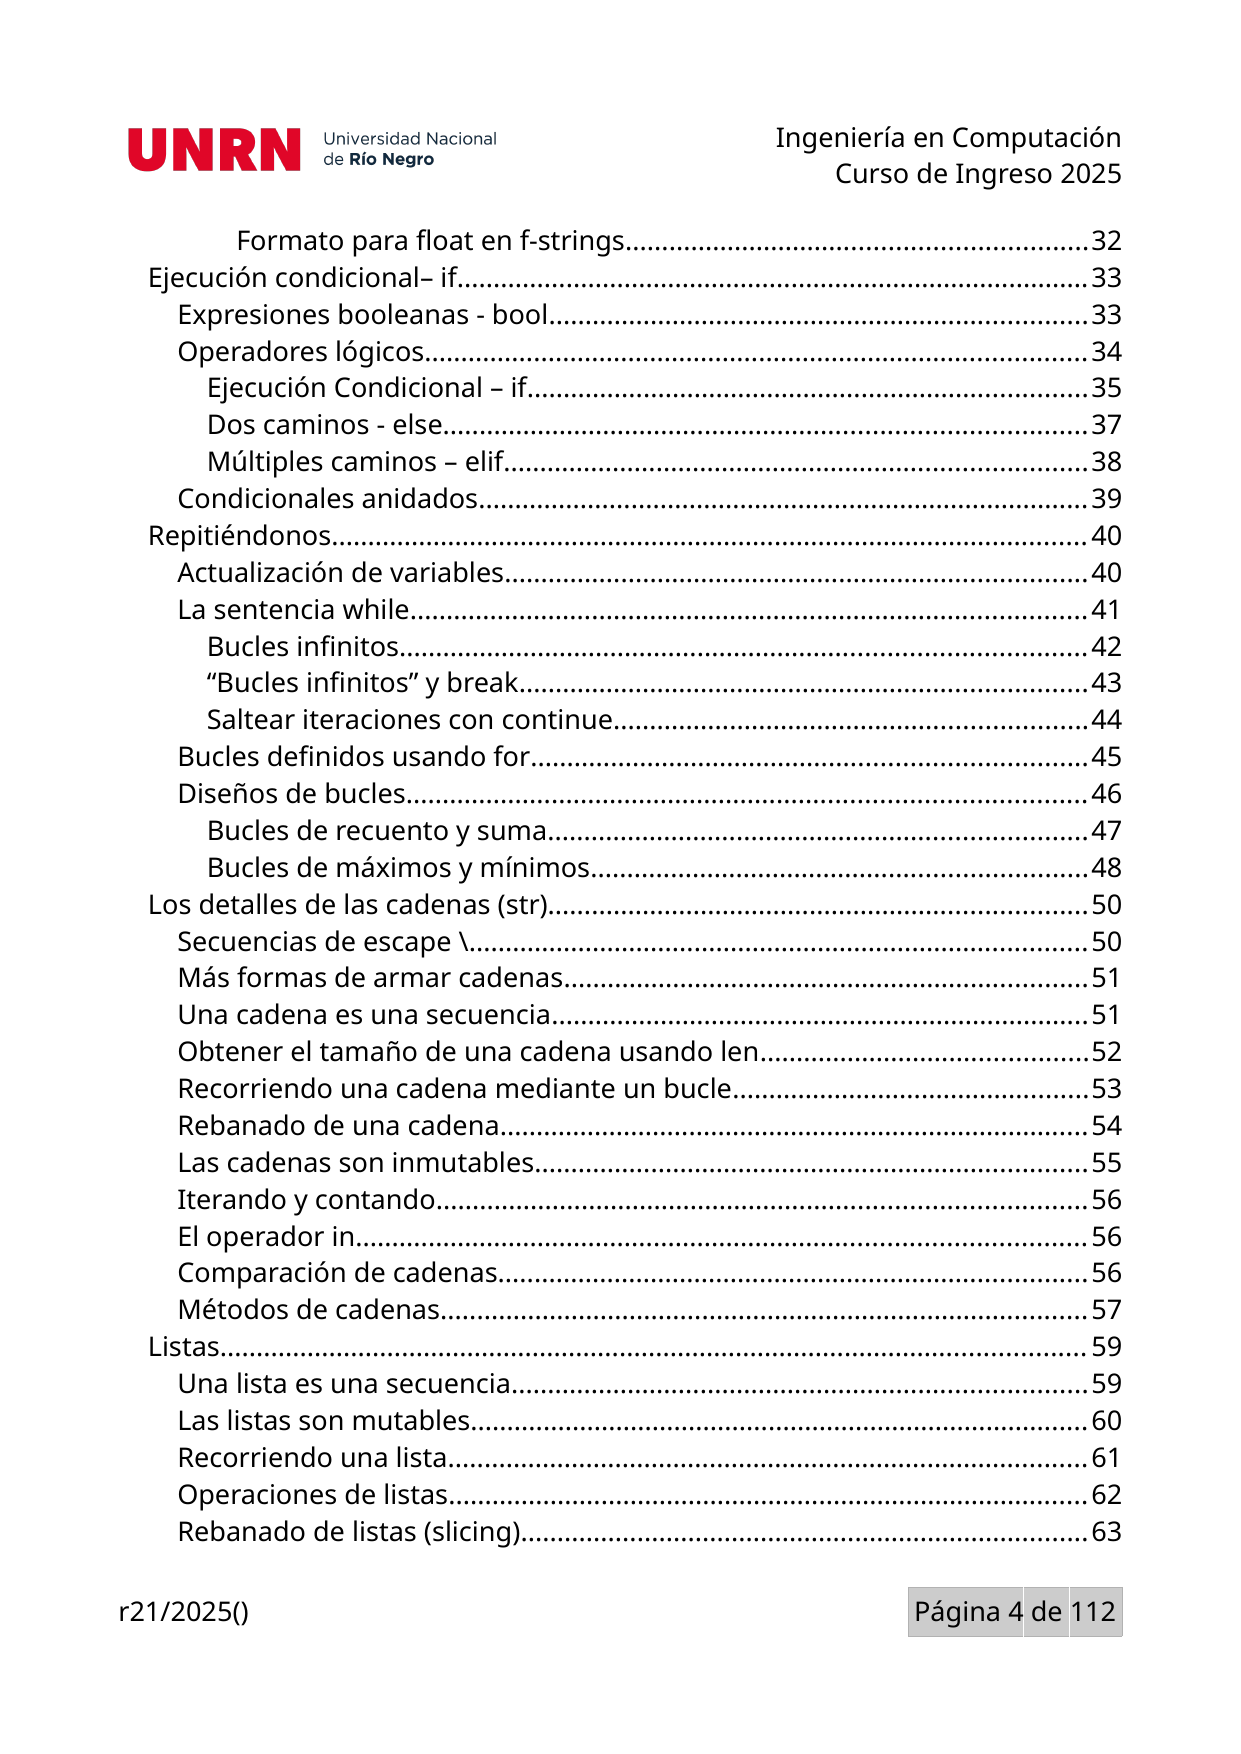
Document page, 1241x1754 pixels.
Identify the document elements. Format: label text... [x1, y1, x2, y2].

text Iterando y contando 56 [177, 1180, 1122, 1217]
text Comparación de cadenas 56 [177, 1254, 1122, 1291]
text Formato para float en f-strings 32 [236, 221, 1122, 258]
text La sentencia while 41 [177, 590, 1122, 627]
text Más formas de armar cadenas 51 [177, 959, 1122, 996]
text Saltear iteraciones con continue 44 [207, 701, 1122, 738]
text Rebanado de una cadena 54 [177, 1106, 1122, 1143]
text Operaciones de listas 62 [177, 1475, 1122, 1512]
text Bucles de recuento y suma 47 [207, 811, 1122, 848]
text Secuencias de escape \ 50 [177, 922, 1122, 959]
text Las cadenas son inmutables 55 [177, 1143, 1122, 1180]
text Ejecución condicional– if 33 [148, 258, 1122, 295]
text Condicionales anidados 39 [177, 479, 1122, 516]
text Dos caminos - else 37 [207, 406, 1122, 443]
text Bucles definidos usando for 45 [177, 738, 1122, 774]
text Las listas son mutables 60 [177, 1401, 1122, 1438]
text Métodos de cadenas 57 [177, 1291, 1122, 1328]
text Rebanado de listas (slicing) 63 [177, 1512, 1122, 1549]
text “Bucles infinitos” y break 43 [207, 664, 1122, 701]
text Bucles de máximos y mínimos 48 [207, 848, 1122, 885]
text Ejecución Condicional – if 35 [207, 369, 1122, 406]
text Los detalles de las cadenas (str) 50 [148, 885, 1122, 922]
text Operadores lógicos 34 [177, 332, 1122, 369]
text Obtener el tamaño de una cadena usando len 52 [177, 1033, 1122, 1069]
text Diseños de bucles 46 [177, 774, 1122, 811]
text Una cadena es una secuencia 51 [177, 996, 1122, 1033]
text Actualización de variables 40 [177, 553, 1122, 590]
text Bucles infinitos 42 [207, 627, 1122, 664]
picture [118, 118, 505, 180]
text Una lista es una secuencia 59 [177, 1364, 1122, 1401]
text Recorriendo una lista 61 [177, 1438, 1122, 1475]
text Recorriendo una cadena mediante un bucle 53 [177, 1069, 1122, 1106]
text Repitiéndonos 40 [148, 516, 1122, 553]
text Listas 59 [148, 1328, 1122, 1364]
text Expresiones booleanas - bool 33 [177, 295, 1122, 332]
text Múltiples caminos – elif 38 [207, 443, 1122, 479]
text El operador in 56 [177, 1217, 1122, 1254]
